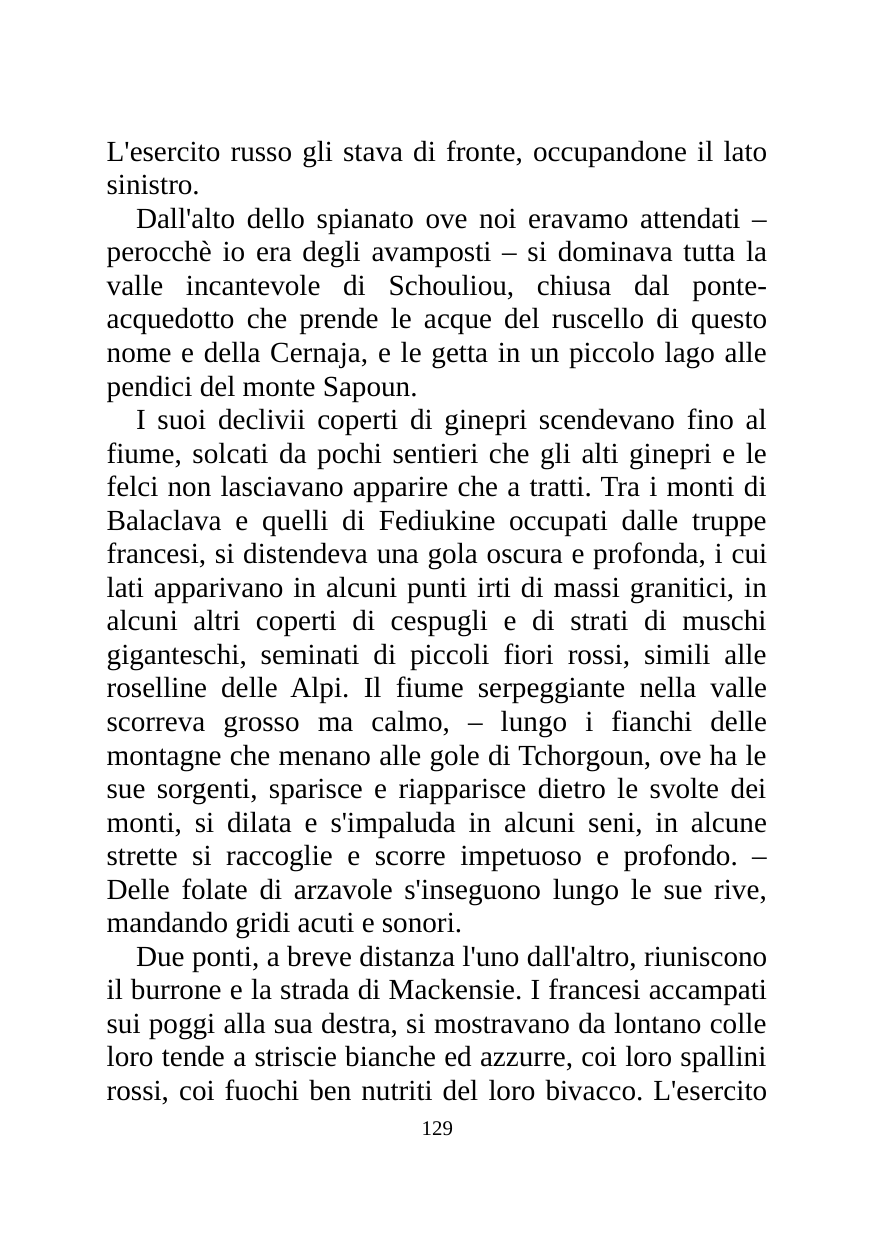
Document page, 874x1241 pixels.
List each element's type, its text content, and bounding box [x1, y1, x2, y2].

text Dall'alto dello spianato ove noi eravamo attendati – perocchè io era degli avamposti – si dominava tutta la valle incantevole di Schouliou, chiusa dal ponte-acquedotto che prende le acque del ruscello di questo nome e della Cernaja, e le getta in un piccolo lago alle pendici del monte Sapoun. [106, 201, 768, 402]
text Due ponti, a breve distanza l'uno dall'altro, riuniscono il burrone e la strada di Mackensie. I francesi accampati sui poggi alla sua destra, si mostravano da lontano colle loro tende a striscie bianche ed azzurre, coi loro spallini rossi, coi fuochi ben nutriti del loro bivacco. L'esercito [106, 939, 768, 1107]
text I suoi declivii coperti di ginepri scendevano fino al fiume, solcati da pochi sentieri che gli alti ginepri e le felci non lasciavano apparire che a tratti. Tra i monti di Balaclava e quelli di Fediukine occupati dalle truppe francesi, si distendeva una gola oscura e profonda, i cui lati apparivano in alcuni punti irti di massi granitici, in alcuni altri coperti di cespugli e di strati di muschi giganteschi, seminati di piccoli fiori rossi, simili alle roselline delle Alpi. Il fiume serpeggiante nella valle scorreva grosso ma calmo, – lungo i fianchi delle montagne che menano alle gole di Tchorgoun, ove ha le sue sorgenti, sparisce e riapparisce dietro le svolte dei monti, si dilata e s'impaluda in alcuni seni, in alcune strette si raccoglie e scorre impetuoso e profondo. – Delle folate di arzavole s'inseguono lungo le sue rive, mandando gridi acuti e sonori. [106, 402, 768, 939]
text L'esercito russo gli stava di fronte, occupandone il lato sinistro. [106, 134, 768, 201]
